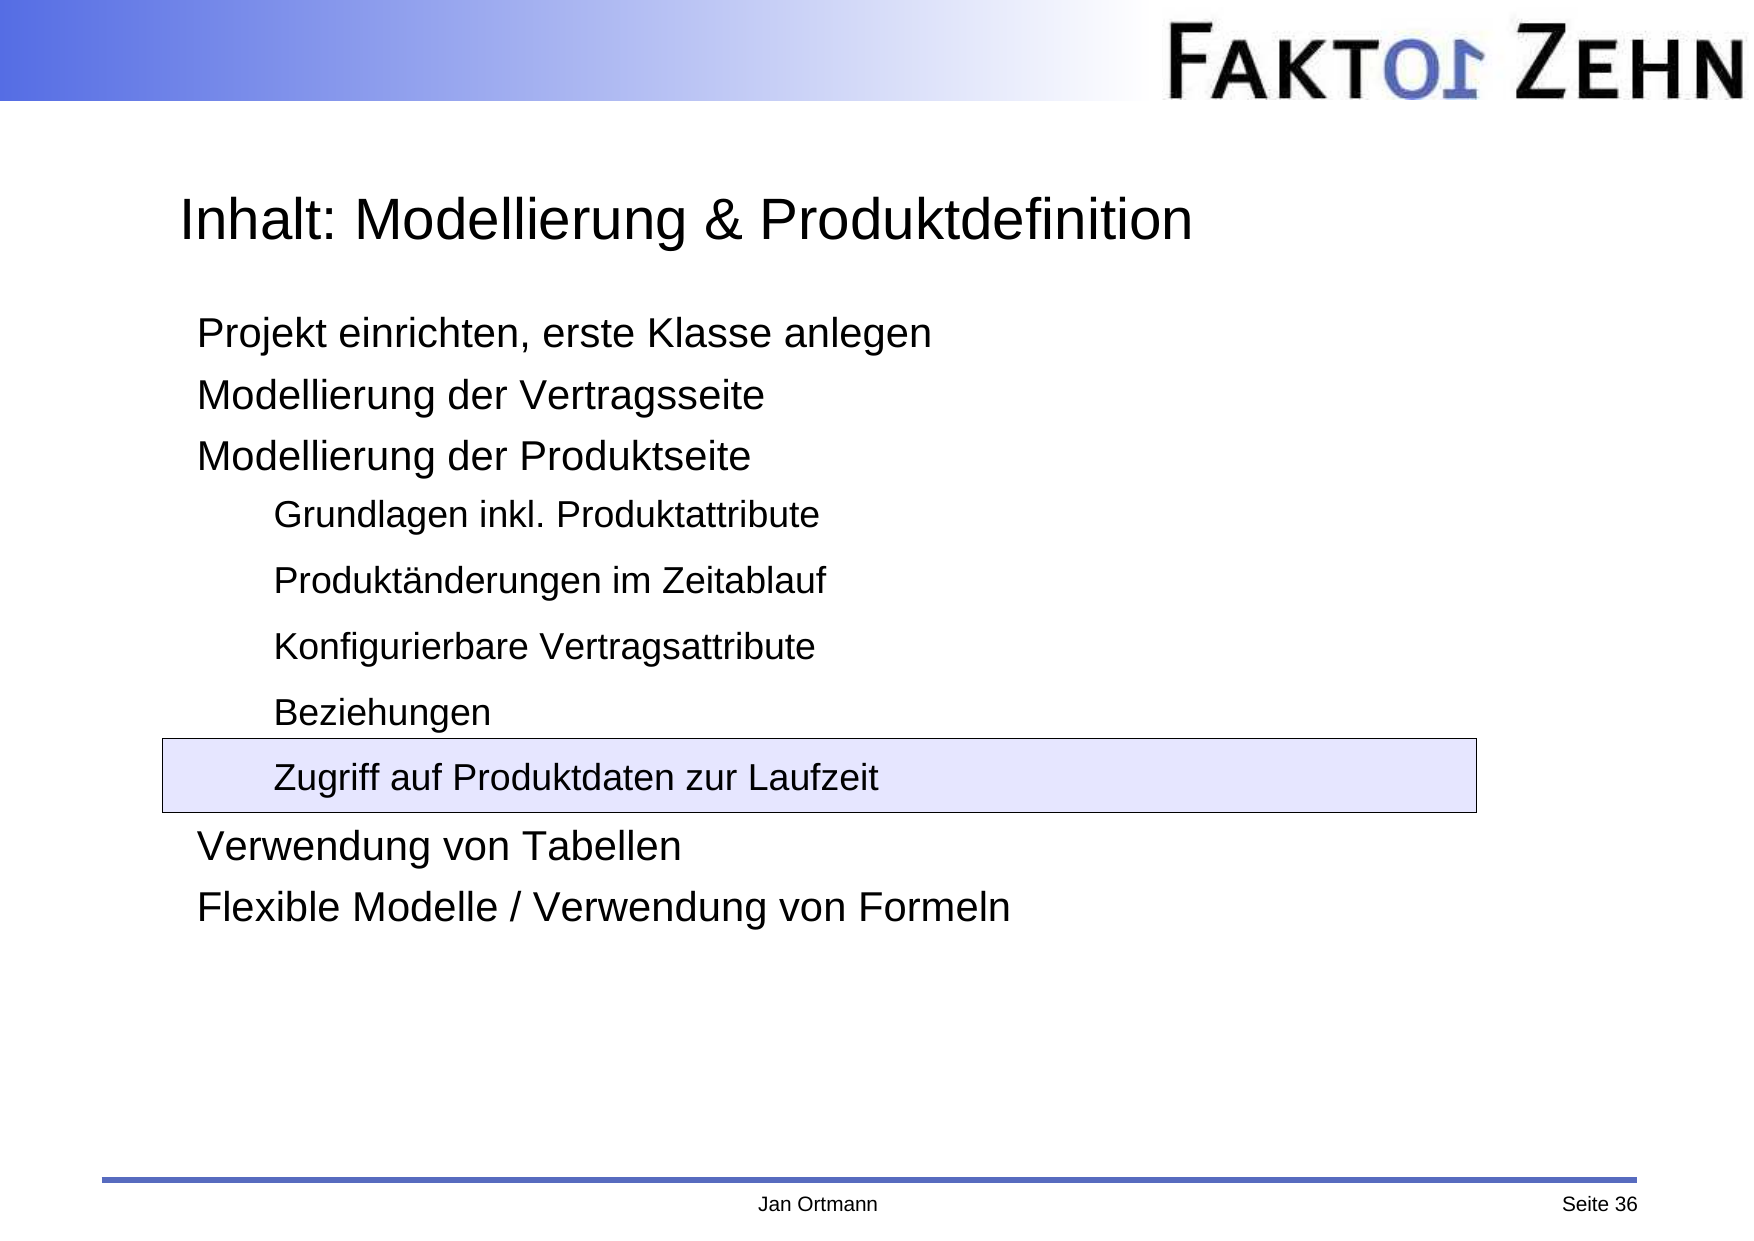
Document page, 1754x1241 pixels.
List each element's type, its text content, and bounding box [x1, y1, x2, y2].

picture [1162, 7, 1752, 100]
text_box [162, 738, 179, 813]
title Inhalt: Modellierung & Produktdefinition [179, 142, 1576, 296]
list Projekt einrichten, erste Klasse anlegen Modellierung der Vertragsseite Modellierung der Produktseite Grundlagen inkl. Produktattribute Produktänderungen im Zeitablauf Konfigurierbare Vertragsattribute Beziehungen Zugriff auf Produktdaten zur Laufzeit Verwendung von Tabellen Flexible Modelle / Verwendung von Formeln [179, 310, 1576, 1078]
